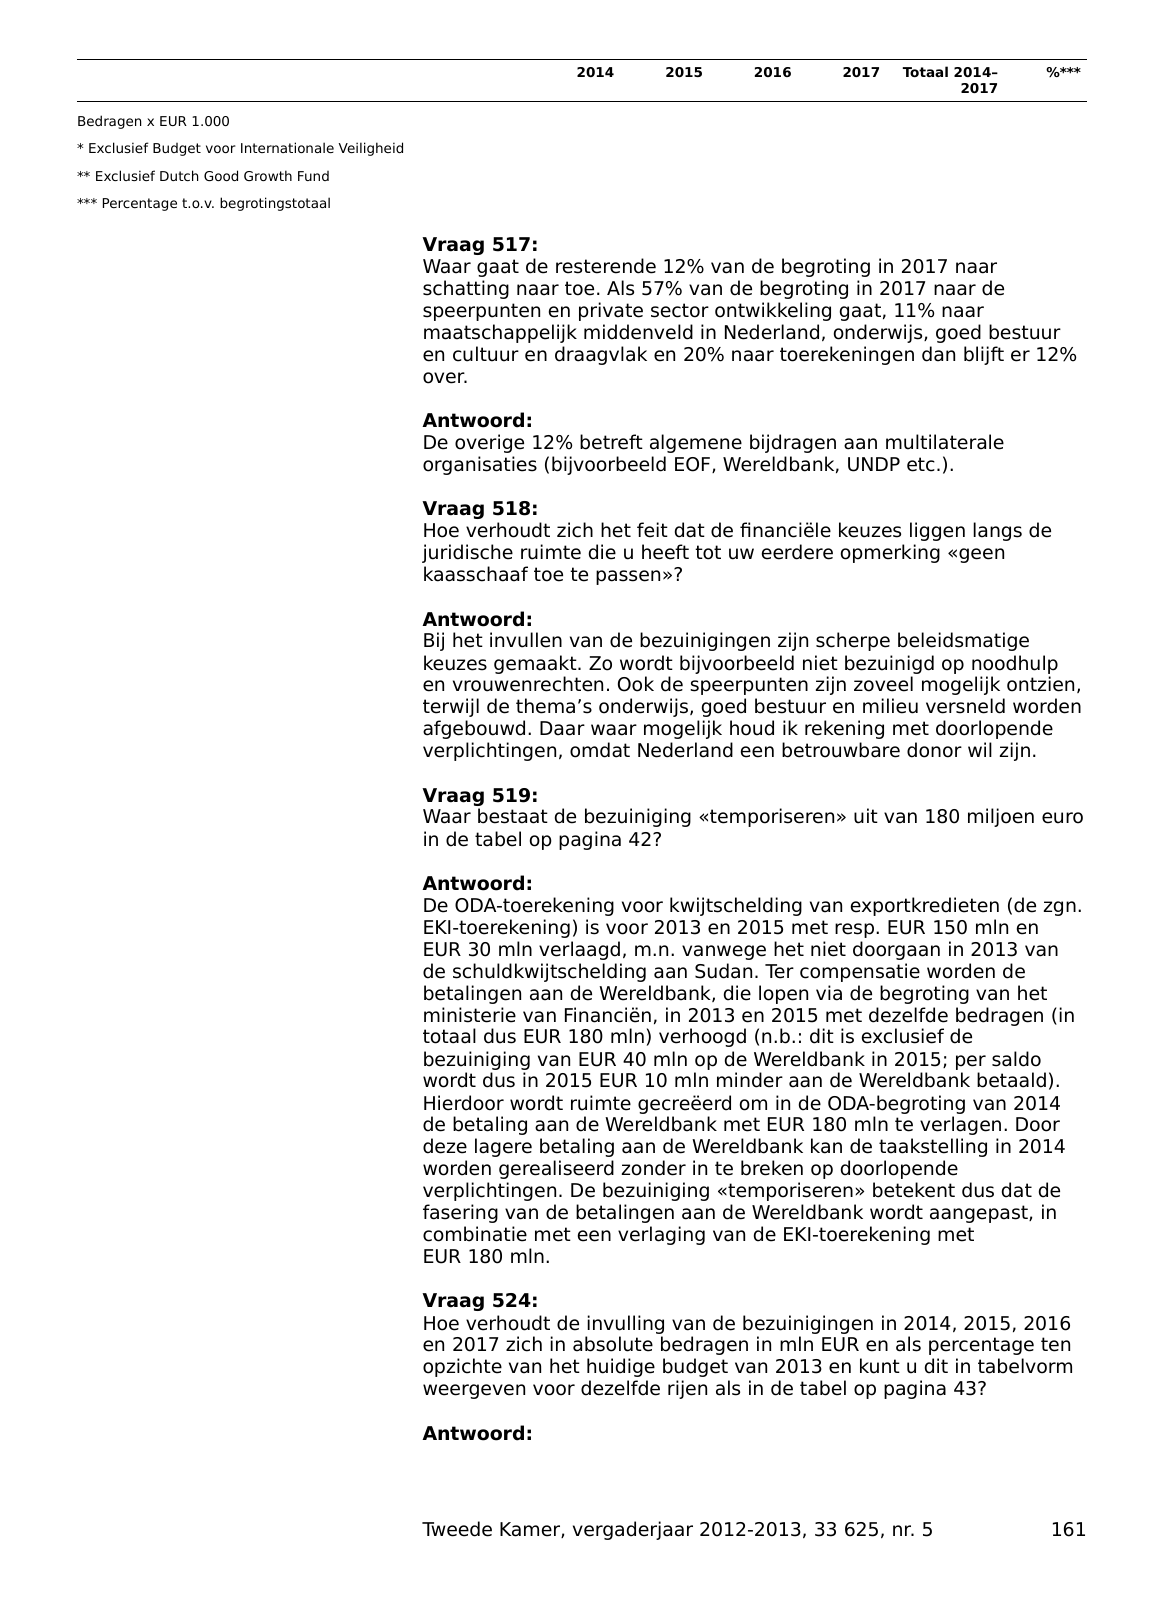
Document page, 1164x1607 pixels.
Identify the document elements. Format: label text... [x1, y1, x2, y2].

table_header %*** [1004, 60, 1087, 101]
table_header 2016 [709, 60, 797, 101]
table_header 2014 [531, 60, 620, 101]
table_header 2017 [797, 60, 886, 101]
text De overige 12% betreft algemene bijdragen aan multilaterale organisaties (bijvoorbeeld EOF, Wereldbank, UNDP etc.). [422, 432, 1087, 476]
text De ODA-toerekening voor kwijtschelding van exportkredieten (de zgn. EKI-toerekening) is voor 2013 en 2015 met resp. EUR 150 mln en EUR 30 mln verlaagd, m.n. vanwege het niet doorgaan in 2013 van de schuldkwijtschelding aan Sudan. Ter compensatie worden de betalingen aan de Wereldbank, die lopen via de begroting van het ministerie van Financiën, in 2013 en 2015 met dezelfde bedragen (in totaal dus EUR 180 mln) verhoogd (n.b.: dit is exclusief de bezuiniging van EUR 40 mln op de Wereldbank in 2015; per saldo wordt dus in 2015 EUR 10 mln minder aan de Wereldbank betaald). Hierdoor wordt ruimte gecreëerd om in de ODA-begroting van 2014 de betaling aan de Wereldbank met EUR 180 mln te verlagen. Door deze lagere betaling aan de Wereldbank kan de taakstelling in 2014 worden gerealiseerd zonder in te breken op doorlopende verplichtingen. De bezuiniging «temporiseren» betekent dus dat de fasering van de betalingen aan de Wereldbank wordt aangepast, in combinatie met een verlaging van de EKI-toerekening met EUR 180 mln. [422, 894, 1087, 1268]
table_header Totaal 2014–2017 [886, 60, 1004, 101]
text Bij het invullen van de bezuinigingen zijn scherpe beleidsmatige keuzes gemaakt. Zo wordt bijvoorbeeld niet bezuinigd op noodhulp en vrouwenrechten. Ook de speerpunten zijn zoveel mogelijk ontzien, terwijl de thema’s onderwijs, goed bestuur en milieu versneld worden afgebouwd. Daar waar mogelijk houd ik rekening met doorlopende verplichtingen, omdat Nederland een betrouwbare donor wil zijn. [422, 630, 1087, 762]
text Antwoord: [422, 1422, 1087, 1444]
text Hoe verhoudt zich het feit dat de financiële keuzes liggen langs de juridische ruimte die u heeft tot uw eerdere opmerking «geen kaasschaaf toe te passen»? [422, 520, 1087, 586]
text Antwoord: [422, 873, 1087, 894]
text Antwoord: [422, 608, 1087, 630]
table_header [77, 60, 531, 101]
text Vraag 517: [422, 234, 1087, 256]
text Vraag 524: [422, 1290, 1087, 1312]
text Waar bestaat de bezuiniging «temporiseren» uit van 180 miljoen euro in de tabel op pagina 42? [422, 806, 1087, 850]
text Hoe verhoudt de invulling van de bezuinigingen in 2014, 2015, 2016 en 2017 zich in absolute bedragen in mln EUR en als percentage ten opzichte van het huidige budget van 2013 en kunt u dit in tabelvorm weergeven voor dezelfde rijen als in de tabel op pagina 43? [422, 1312, 1087, 1400]
table_header 2015 [620, 60, 709, 101]
text Waar gaat de resterende 12% van de begroting in 2017 naar schatting naar toe. Als 57% van de begroting in 2017 naar de speerpunten en private sector ontwikkeling gaat, 11% naar maatschappelijk middenveld in Nederland, onderwijs, goed bestuur en cultuur en draagvlak en 20% naar toerekeningen dan blijft er 12% over. [422, 256, 1087, 388]
text Vraag 518: [422, 498, 1087, 520]
text Vraag 519: [422, 784, 1087, 806]
table_cell Bedragen x EUR 1.000 * Exclusief Budget voor Internationale Veiligheid ** Exclusief Dutch Good Growth Fund *** Percentage t.o.v. begrotingstotaal [77, 102, 1087, 212]
text Antwoord: [422, 410, 1087, 432]
